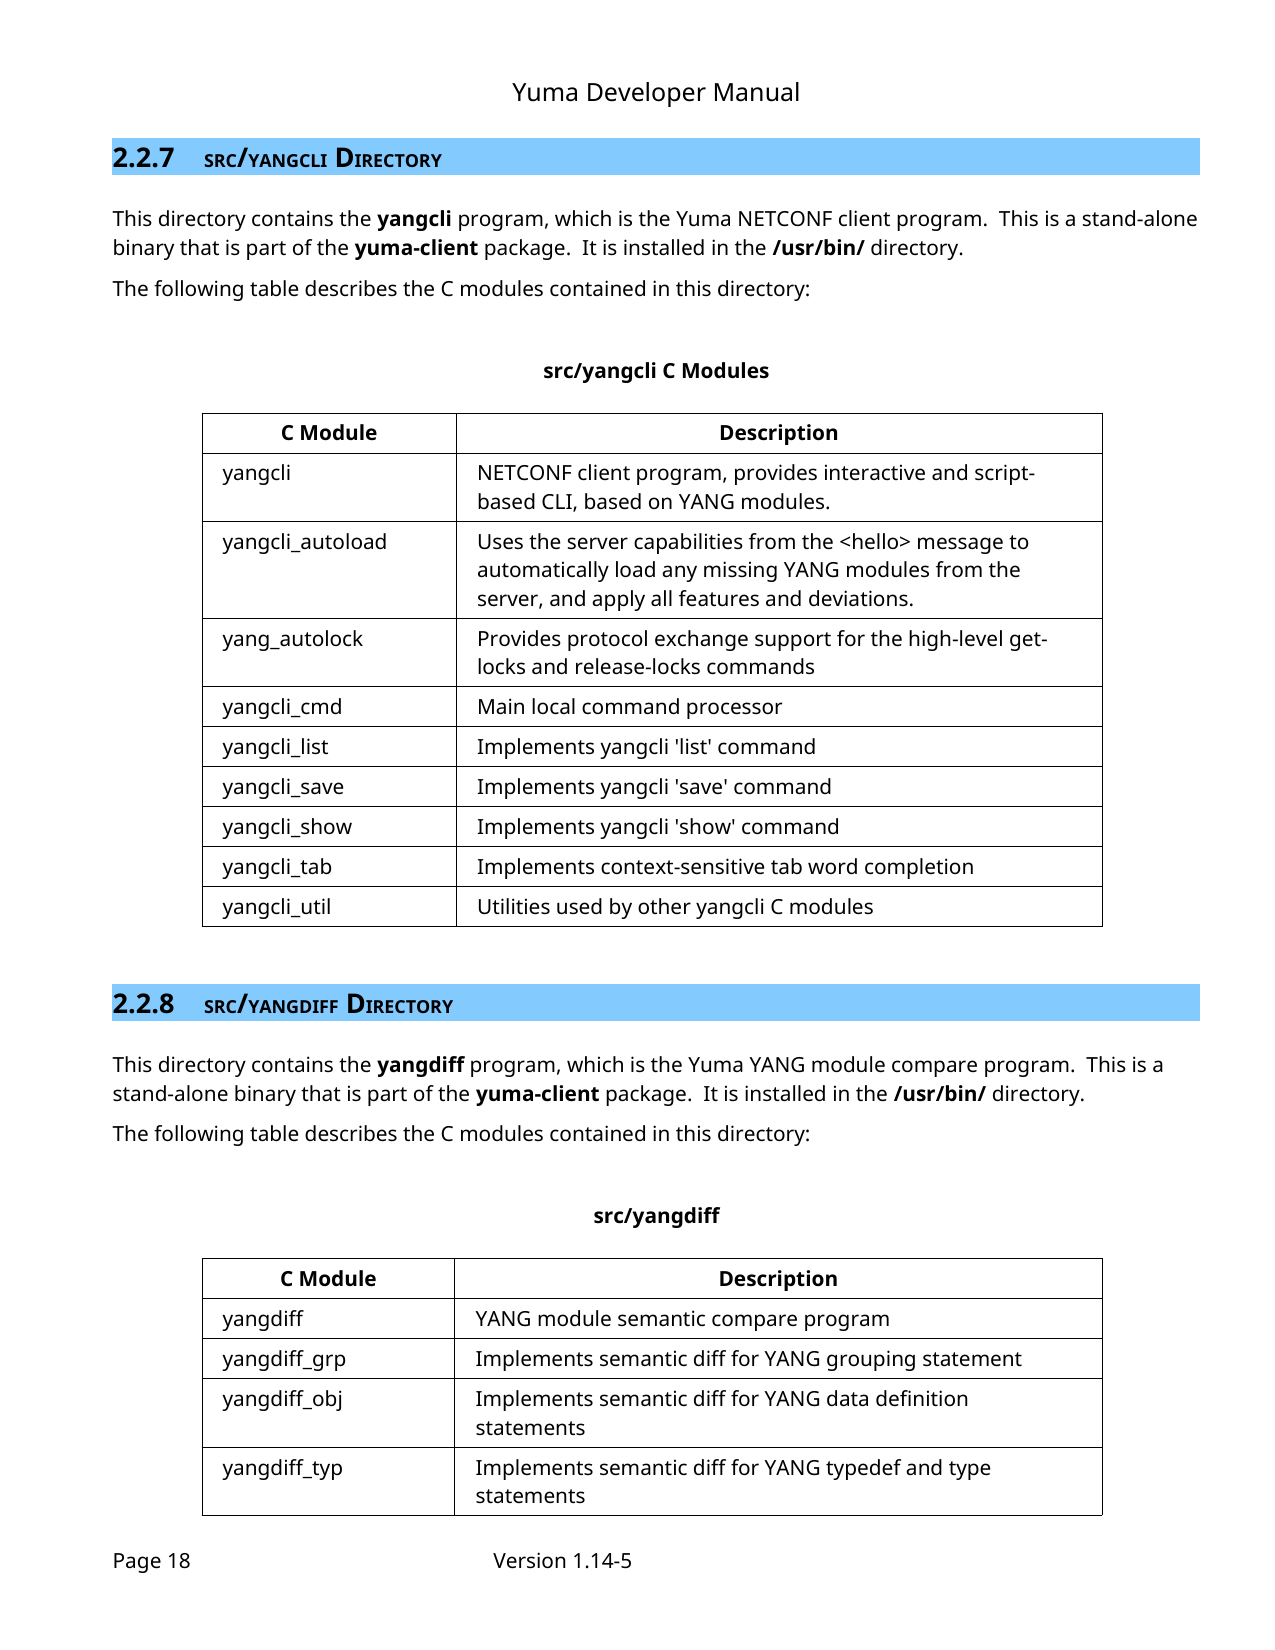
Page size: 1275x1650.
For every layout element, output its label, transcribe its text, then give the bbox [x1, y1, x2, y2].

subtitle src/yangdiff Directory [112, 984, 1200, 1021]
table_cell yangcli [203, 454, 456, 521]
table_cell Main local command processor [457, 687, 1102, 726]
table_cell yangdiff_typ [203, 1448, 454, 1515]
table_cell NETCONF client program, provides interactive and script-based CLI, based on YANG modules. [457, 454, 1102, 521]
subtitle src/yangdiff [127, 1201, 1185, 1230]
table_cell Implements semantic diff for YANG data definition statements [455, 1379, 1102, 1447]
table_cell Implements yangcli 'show' command [457, 807, 1102, 846]
table_cell YANG module semantic compare program [455, 1299, 1102, 1338]
table_cell Implements context-sensitive tab word completion [457, 847, 1102, 886]
table_cell Utilities used by other yangcli C modules [457, 887, 1102, 926]
text The following table describes the C modules contained in this directory: [112, 274, 1200, 302]
table_header Description [455, 1259, 1102, 1298]
table_cell Implements yangcli 'list' command [457, 727, 1102, 766]
table_cell yangdiff_grp [203, 1339, 454, 1378]
table_header C Module [203, 1259, 454, 1298]
table_cell Provides protocol exchange support for the high-level get-locks and release-locks commands [457, 619, 1102, 686]
table_cell yangcli_save [203, 767, 456, 806]
table_cell yangcli_tab [203, 847, 456, 886]
table_cell yangcli_util [203, 887, 456, 926]
table_cell yangcli_autoload [203, 522, 456, 618]
table_cell Uses the server capabilities from the <hello> message to automatically load any missing YANG modules from the server, and apply all features and deviations. [457, 522, 1102, 618]
subtitle src/yangcli Directory [112, 138, 1200, 175]
table_cell Implements semantic diff for YANG typedef and type statements [455, 1448, 1102, 1515]
table_cell yangdiff [203, 1299, 454, 1338]
subtitle src/yangcli C Modules [127, 356, 1185, 384]
table_cell Implements yangcli 'save' command [457, 767, 1102, 806]
table_cell yang_autolock [203, 619, 456, 686]
table_cell yangcli_show [203, 807, 456, 846]
table_header C Module [203, 414, 456, 453]
table_cell Implements semantic diff for YANG grouping statement [455, 1339, 1102, 1378]
text The following table describes the C modules contained in this directory: [112, 1119, 1200, 1148]
table_cell yangcli_list [203, 727, 456, 766]
table_cell yangcli_cmd [203, 687, 456, 726]
text This directory contains the yangdiff program, which is the Yuma YANG module compare program. This is a stand-alone binary that is part of the yuma-client package. It is installed in the /usr/bin/ directory. [112, 1050, 1200, 1107]
table_header Description [457, 414, 1102, 453]
text This directory contains the yangcli program, which is the Yuma NETCONF client program. This is a stand-alone binary that is part of the yuma-client package. It is installed in the /usr/bin/ directory. [112, 204, 1200, 261]
table_cell yangdiff_obj [203, 1379, 454, 1447]
